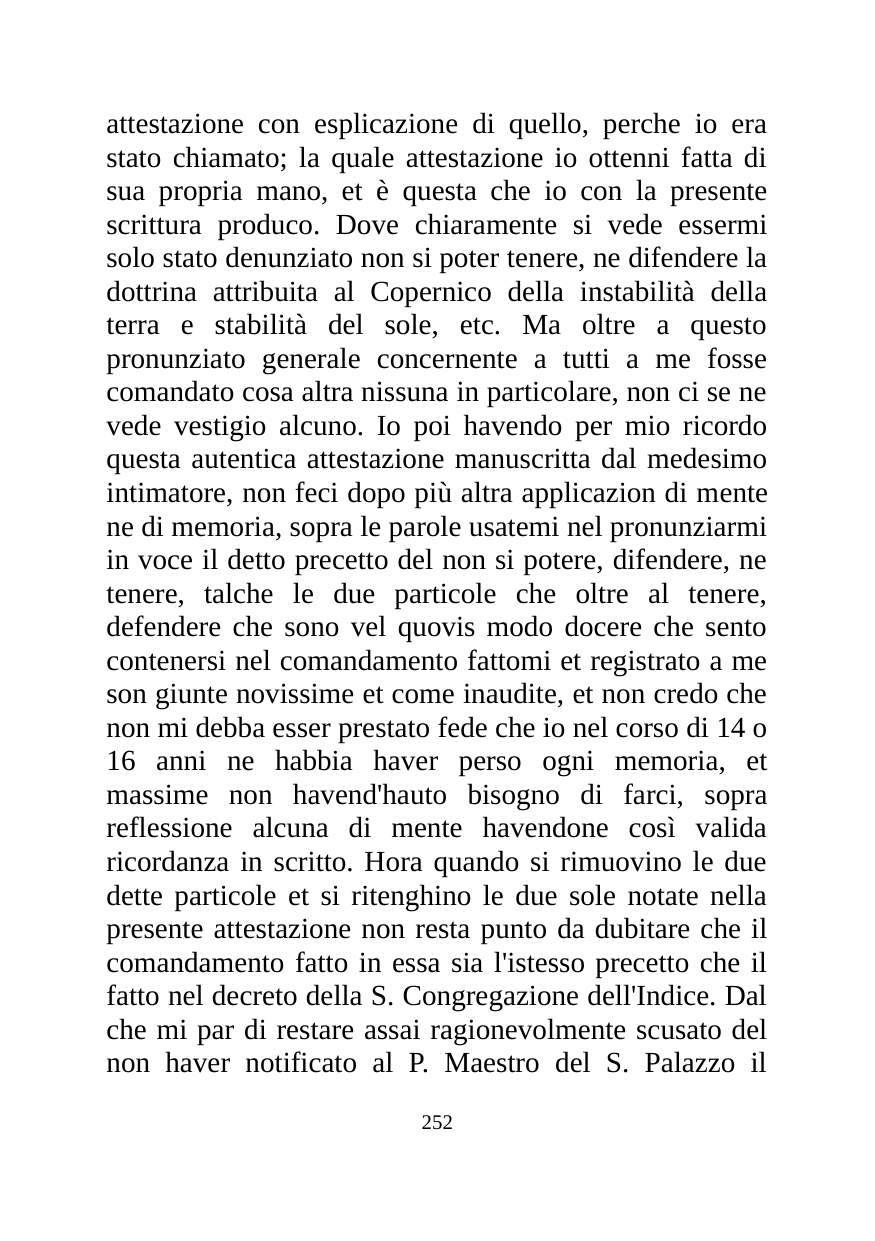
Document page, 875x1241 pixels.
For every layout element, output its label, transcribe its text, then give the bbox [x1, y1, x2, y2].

text attestazione con esplicazione di quello, perche io era stato chiamato; la quale attestazione io ottenni fatta di sua propria mano, et è questa che io con la presente scrittura produco. Dove chiaramente si vede essermi solo stato denunziato non si poter tenere, ne difendere la dottrina attribuita al Copernico della instabilità della terra e stabilità del sole, etc. Ma oltre a questo pronunziato generale concernente a tutti a me fosse comandato cosa altra nissuna in particolare, non ci se ne vede vestigio alcuno. Io poi havendo per mio ricordo questa autentica attestazione manuscritta dal medesimo intimatore, non feci dopo più altra applicazion di mente ne di memoria, sopra le parole usatemi nel pronunziarmi in voce il detto precetto del non si potere, difendere, ne tenere, talche le due particole che oltre al tenere, defendere che sono vel quovis modo docere che sento contenersi nel comandamento fattomi et registrato a me son giunte novissime et come inaudite, et non credo che non mi debba esser prestato fede che io nel corso di 14 o 16 anni ne habbia haver perso ogni memoria, et massime non havend'hauto bisogno di farci, sopra reflessione alcuna di mente havendone così valida ricordanza in scritto. Hora quando si rimuovino le due dette particole et si ritenghino le due sole notate nella presente attestazione non resta punto da dubitare che il comandamento fatto in essa sia l'istesso precetto che il fatto nel decreto della S. Congregazione dell'Indice. Dal che mi par di restare assai ragionevolmente scusato del non haver notificato al P. Maestro del S. Palazzo il [106, 106, 768, 1079]
